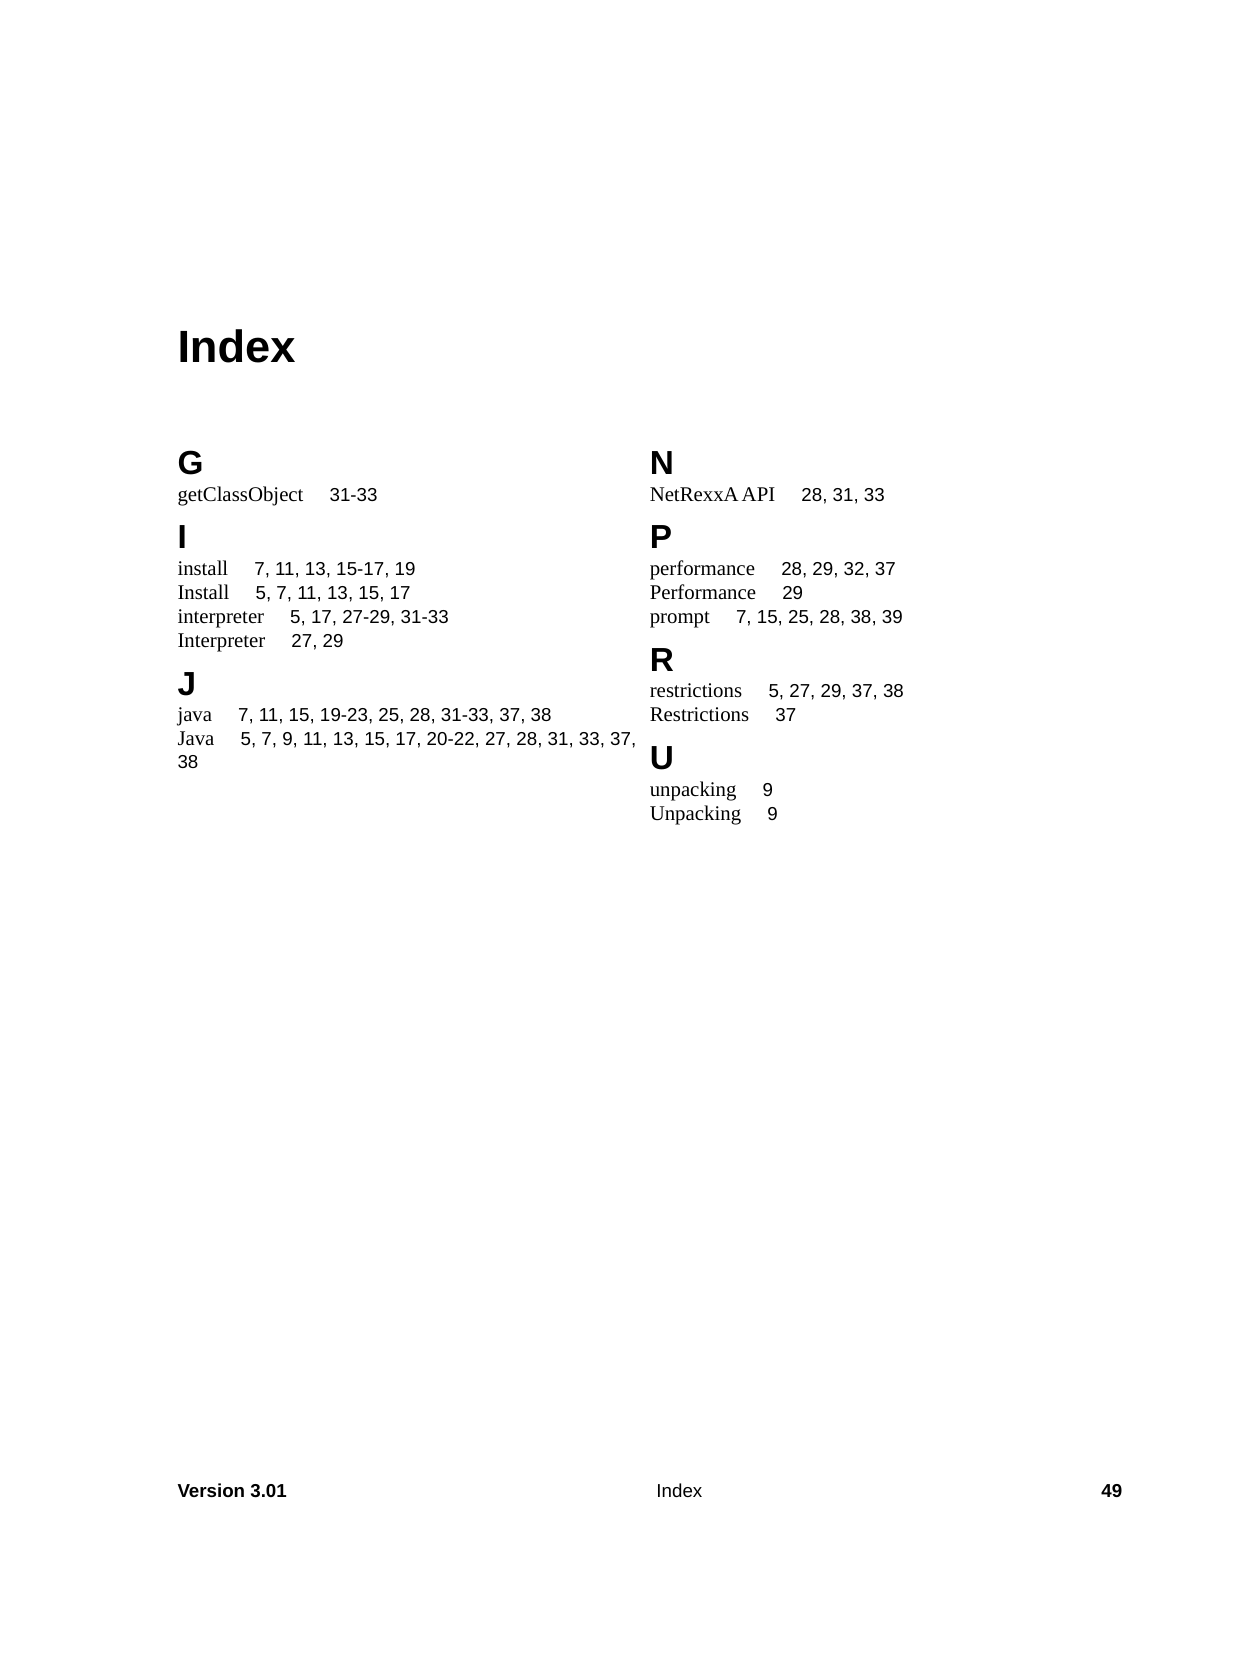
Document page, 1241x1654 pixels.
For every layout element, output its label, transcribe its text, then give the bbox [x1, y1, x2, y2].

text G [177, 443, 649, 482]
text P [649, 517, 1122, 556]
text Java 5, 7, 9, 11, 13, 15, 17, 20-22, 27, 28, 31, 33, 37, 38 [177, 726, 649, 772]
subtitle Index [177, 320, 1122, 372]
text unpacking 9 [649, 777, 1122, 801]
text Install 5, 7, 11, 13, 15, 17 [177, 580, 649, 604]
text Unpacking 9 [649, 801, 1122, 825]
text getClassObject 31-33 [177, 482, 649, 506]
text restrictions 5, 27, 29, 37, 38 [649, 678, 1122, 702]
text U [649, 738, 1122, 777]
text java 7, 11, 15, 19-23, 25, 28, 31-33, 37, 38 [177, 702, 649, 726]
text N [649, 443, 1122, 482]
text interpreter 5, 17, 27-29, 31-33 [177, 604, 649, 628]
text J [177, 664, 649, 702]
text R [649, 640, 1122, 678]
text prompt 7, 15, 25, 28, 38, 39 [649, 604, 1122, 628]
text performance 28, 29, 32, 37 [649, 556, 1122, 580]
text Restrictions 37 [649, 702, 1122, 726]
text Performance 29 [649, 580, 1122, 604]
text Interpreter 27, 29 [177, 628, 649, 652]
text NetRexxA API 28, 31, 33 [649, 482, 1122, 506]
text install 7, 11, 13, 15-17, 19 [177, 556, 649, 580]
text I [177, 517, 649, 556]
